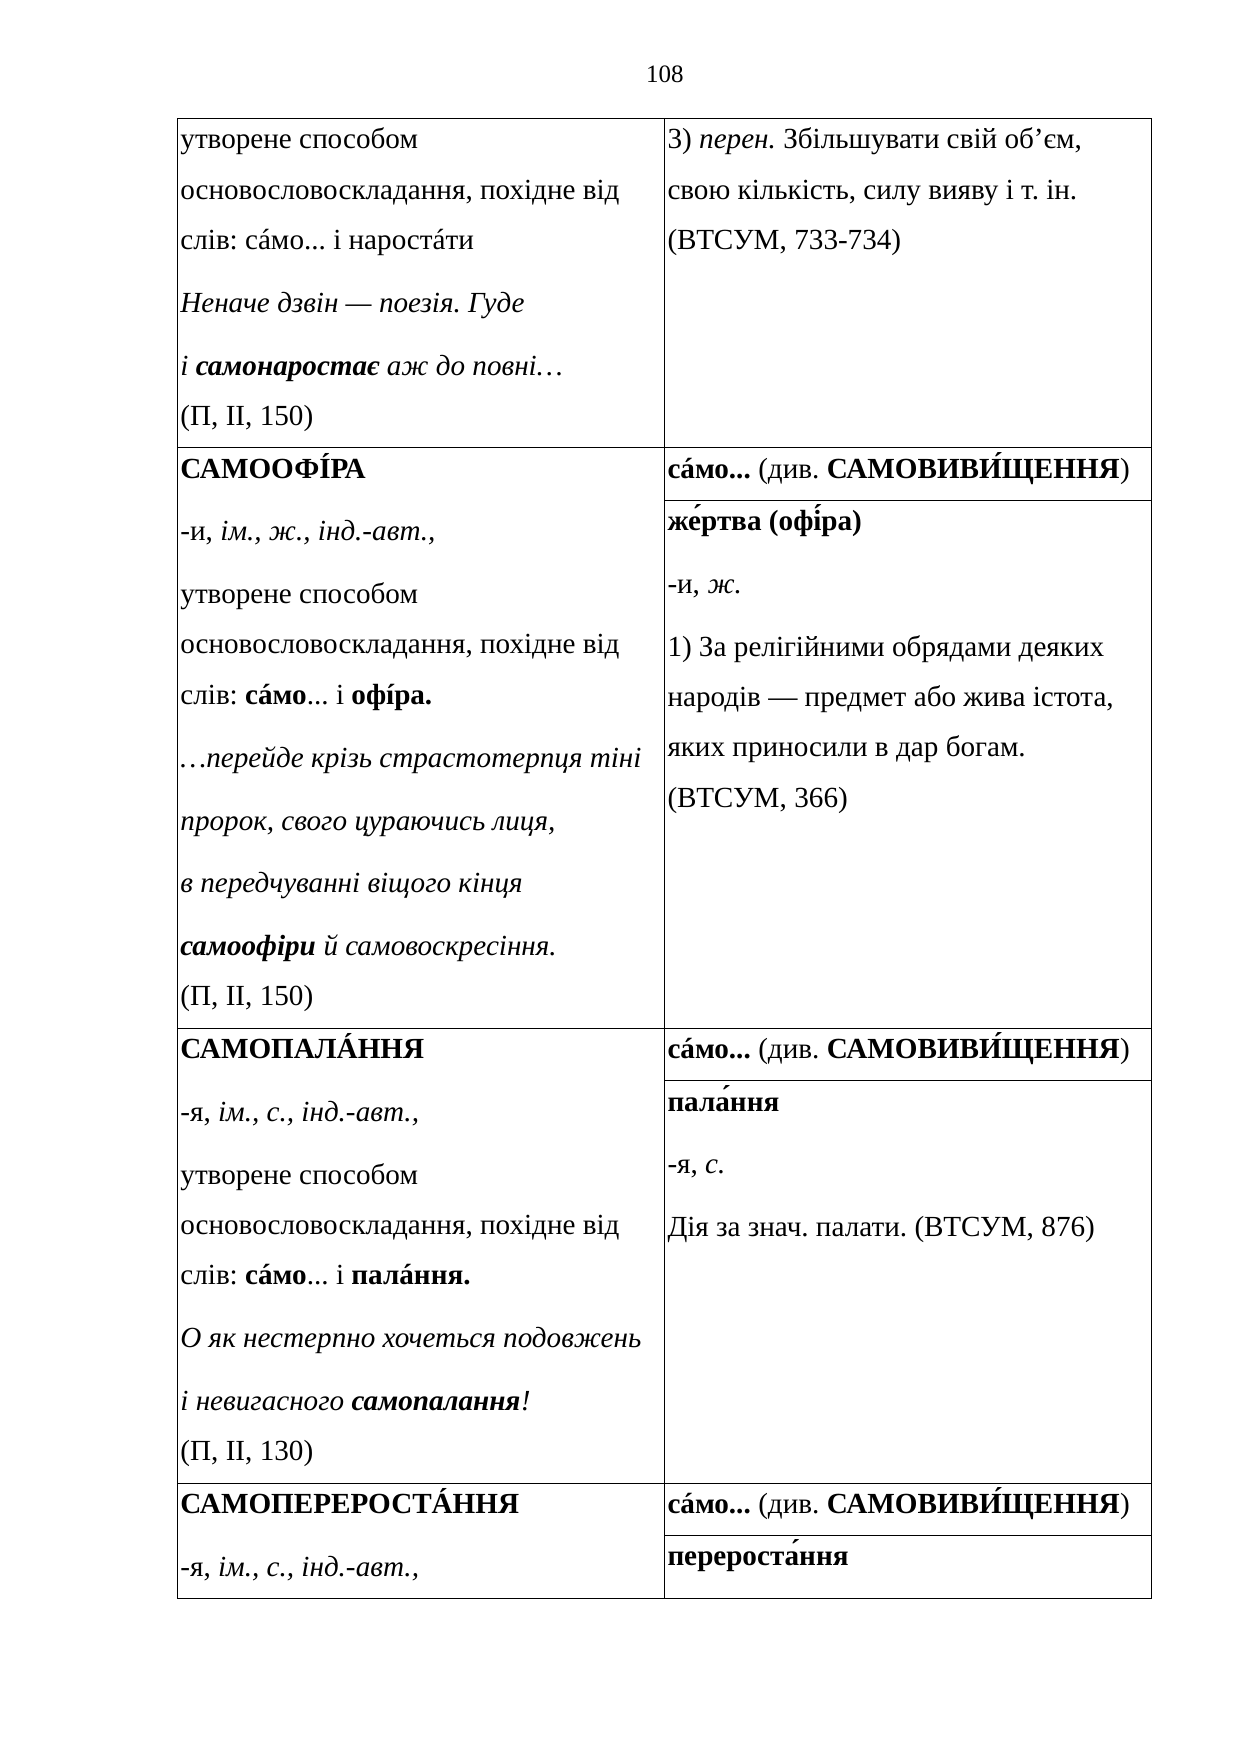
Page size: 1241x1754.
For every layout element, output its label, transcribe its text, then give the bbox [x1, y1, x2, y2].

table_cell пала́ння -я, с. Дія за знач. палати. (ВТСУМ, 876) [665, 1081, 1151, 1482]
table_cell 3) перен. Збільшувати свій об’єм, свою кількість, силу вияву і т. ін. (ВТСУМ, 733-734) [665, 119, 1151, 447]
table_cell сáмо... (див. САМОВИВИ́ЩЕННЯ) [665, 448, 1151, 500]
table_cell САМООФÍРА -и, ім., ж., інд.-авт., утворене способом основословоскладання, похідне від слів: сáмо... і офíра. …перейде крізь страстотерпця тіні пророк, свого цураючись лиця, в передчуванні віщого кінця самоофіри й самовоскресіння. (П, ІІ, 150) [178, 448, 664, 1028]
table_cell же́ртва (офі́ра) -и, ж. 1) За релігійними обрядами деяких народів — предмет або жива істота, яких приносили в дар богам. (ВТСУМ, 366) [665, 501, 1151, 1028]
table_cell сáмо... (див. САМОВИВИ́ЩЕННЯ) [665, 1029, 1151, 1080]
table_cell утворене способом основословоскладання, похідне від слів: сáмо... і наростáти Неначе дзвін — поезія. Гуде і самонаростає аж до повні… (П, ІІ, 150) [178, 119, 664, 447]
table_cell сáмо... (див. САМОВИВИ́ЩЕННЯ) [665, 1484, 1151, 1535]
table_cell САМОПАЛÁННЯ -я, ім., с., інд.-авт., утворене способом основословоскладання, похідне від слів: сáмо... і палáння. О як нестерпно хочеться подовжень і невигасного самопалання! (П, ІІ, 130) [178, 1029, 664, 1482]
table_cell САМОПЕРЕРОСТÁННЯ -я, ім., с., інд.-авт., [178, 1484, 664, 1598]
table_cell перероста́ння [665, 1536, 1151, 1598]
